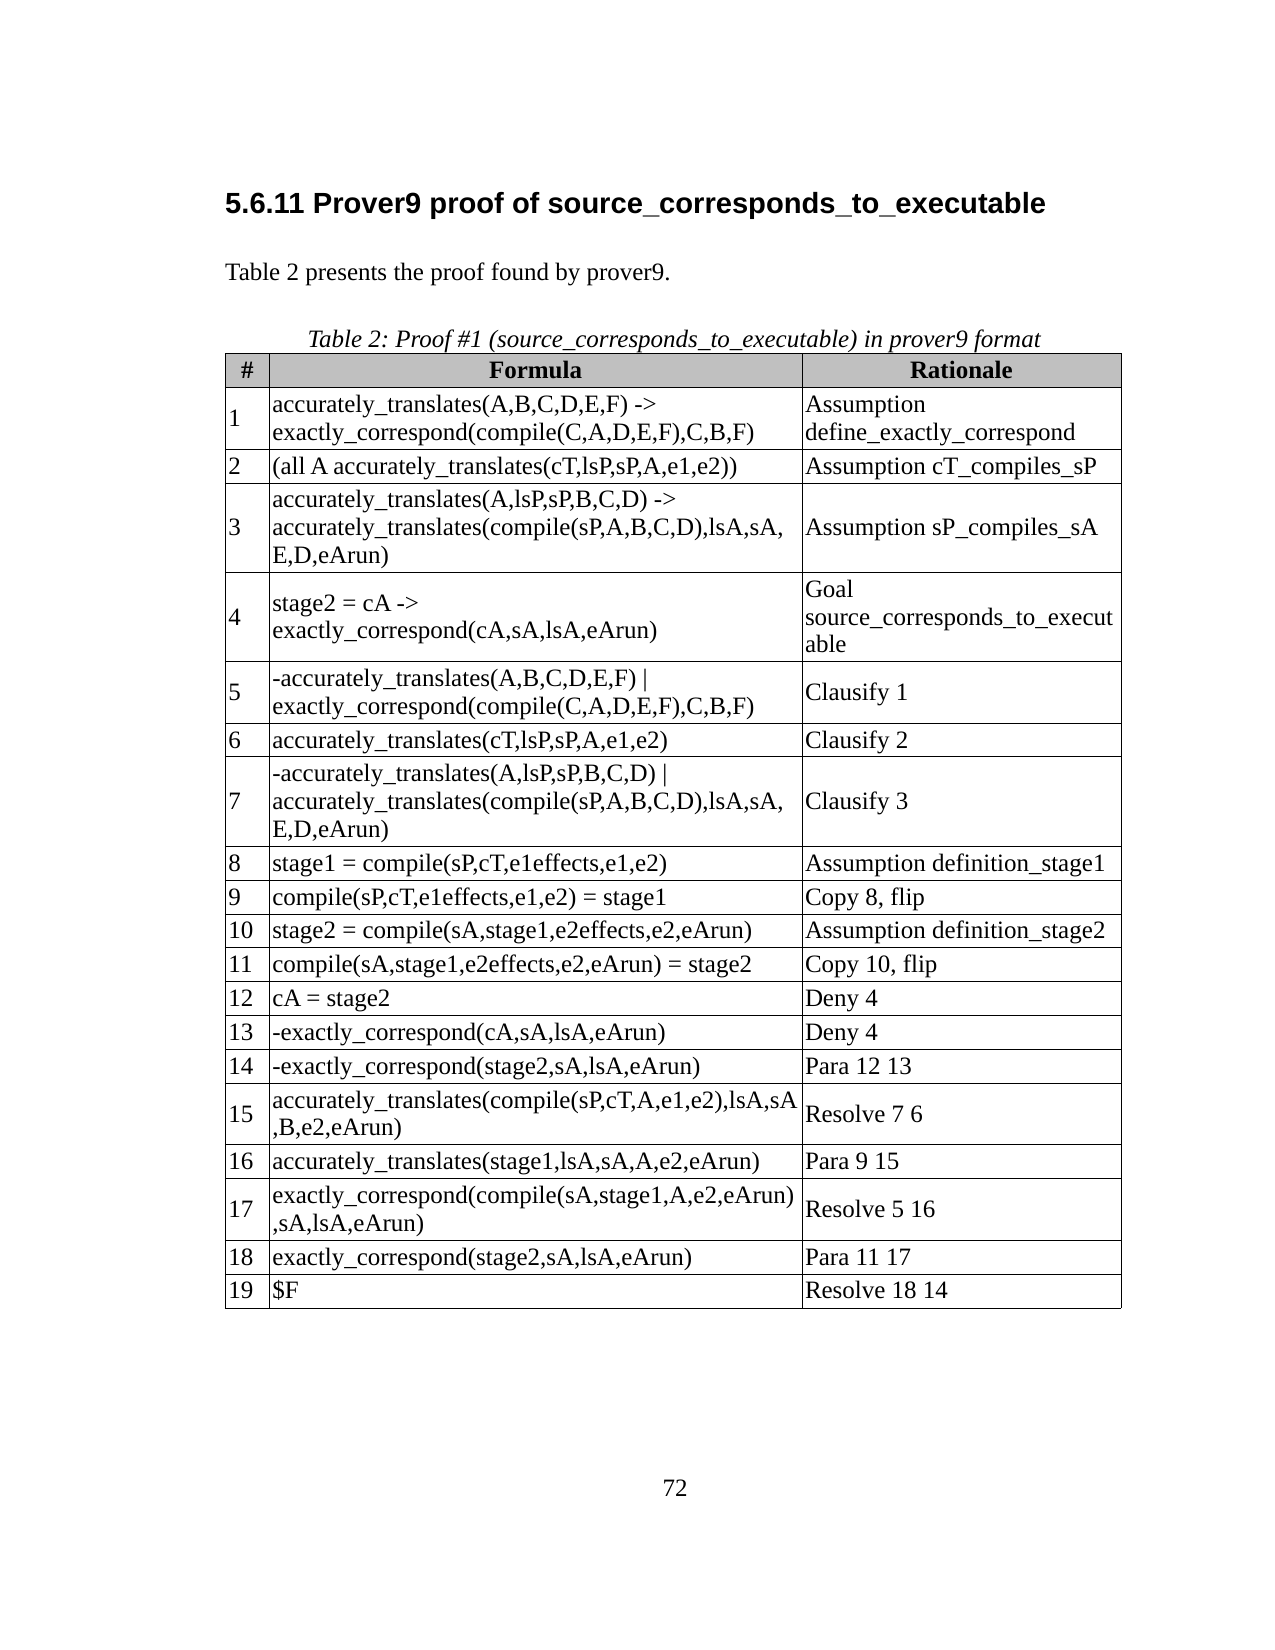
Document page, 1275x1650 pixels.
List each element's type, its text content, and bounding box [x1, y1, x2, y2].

table_cell accurately_translates(stage1,lsA,sA,A,e2,eArun) [270, 1145, 802, 1178]
table_cell stage1 = compile(sP,cT,e1effects,e1,e2) [270, 847, 802, 879]
table_cell 19 [226, 1275, 269, 1307]
table_cell Resolve 7 6 [803, 1084, 1121, 1144]
table_cell Assumption definition_stage1 [803, 847, 1121, 879]
table_cell 10 [226, 915, 269, 947]
table_cell 13 [226, 1016, 269, 1049]
table_cell exactly_correspond(compile(sA,stage1,A,e2,eArun),sA,lsA,eArun) [270, 1179, 802, 1240]
table_header Rationale [803, 354, 1121, 387]
table_cell Resolve 5 16 [803, 1179, 1121, 1240]
table_cell 5 [226, 662, 269, 723]
table_cell Copy 10, flip [803, 948, 1121, 981]
table_cell -exactly_correspond(cA,sA,lsA,eArun) [270, 1016, 802, 1049]
table_cell Deny 4 [803, 982, 1121, 1015]
table_cell Clausify 1 [803, 662, 1121, 723]
subtitle Prover9 proof of source_corresponds_to_executable [225, 187, 1125, 220]
table_cell Para 11 17 [803, 1241, 1121, 1273]
table_cell 11 [226, 948, 269, 981]
table_cell 1 [226, 388, 269, 449]
table_cell 7 [226, 757, 269, 846]
table_cell accurately_translates(A,B,C,D,E,F) -> exactly_correspond(compile(C,A,D,E,F),C,B,F) [270, 388, 802, 449]
table_cell exactly_correspond(stage2,sA,lsA,eArun) [270, 1241, 802, 1273]
table_header # [226, 354, 269, 387]
table_cell accurately_translates(compile(sP,cT,A,e1,e2),lsA,sA,B,e2,eArun) [270, 1084, 802, 1144]
table_cell 18 [226, 1241, 269, 1273]
table_cell Assumption cT_compiles_sP [803, 450, 1121, 482]
table_cell Clausify 2 [803, 724, 1121, 756]
table_cell Goal source_corresponds_to_executable [803, 573, 1121, 661]
table_cell 3 [226, 484, 269, 572]
table_cell Deny 4 [803, 1016, 1121, 1049]
table_cell 16 [226, 1145, 269, 1178]
table_cell -exactly_correspond(stage2,sA,lsA,eArun) [270, 1050, 802, 1083]
table_cell 8 [226, 847, 269, 879]
text Table 2: Proof #1 (source_corresponds_to_executable) in prover9 format [225, 326, 1125, 353]
table_cell compile(sP,cT,e1effects,e1,e2) = stage1 [270, 881, 802, 913]
table_cell accurately_translates(cT,lsP,sP,A,e1,e2) [270, 724, 802, 756]
table_cell Copy 8, flip [803, 881, 1121, 913]
table_cell $F [270, 1275, 802, 1307]
table_cell Para 12 13 [803, 1050, 1121, 1083]
table_cell Assumption sP_compiles_sA [803, 484, 1121, 572]
table_cell stage2 = cA -> exactly_correspond(cA,sA,lsA,eArun) [270, 573, 802, 661]
table_cell 15 [226, 1084, 269, 1144]
table_cell -accurately_translates(A,B,C,D,E,F) | exactly_correspond(compile(C,A,D,E,F),C,B,F) [270, 662, 802, 723]
table_cell 2 [226, 450, 269, 482]
table_cell Para 9 15 [803, 1145, 1121, 1178]
text Table 2 presents the proof found by prover9. [225, 258, 1125, 286]
table_cell Assumption define_exactly_correspond [803, 388, 1121, 449]
table_cell 4 [226, 573, 269, 661]
table_cell 14 [226, 1050, 269, 1083]
table_cell Resolve 18 14 [803, 1275, 1121, 1307]
table_cell compile(sA,stage1,e2effects,e2,eArun) = stage2 [270, 948, 802, 981]
table_cell stage2 = compile(sA,stage1,e2effects,e2,eArun) [270, 915, 802, 947]
table_cell 6 [226, 724, 269, 756]
table_cell Assumption definition_stage2 [803, 915, 1121, 947]
table_cell (all A accurately_translates(cT,lsP,sP,A,e1,e2)) [270, 450, 802, 482]
table_cell -accurately_translates(A,lsP,sP,B,C,D) | accurately_translates(compile(sP,A,B,C,D),lsA,sA,E,D,eArun) [270, 757, 802, 846]
table_cell Clausify 3 [803, 757, 1121, 846]
table_header Formula [270, 354, 802, 387]
table_cell 12 [226, 982, 269, 1015]
table_cell cA = stage2 [270, 982, 802, 1015]
table_cell 9 [226, 881, 269, 913]
table_cell 17 [226, 1179, 269, 1240]
table_cell accurately_translates(A,lsP,sP,B,C,D) -> accurately_translates(compile(sP,A,B,C,D),lsA,sA,E,D,eArun) [270, 484, 802, 572]
